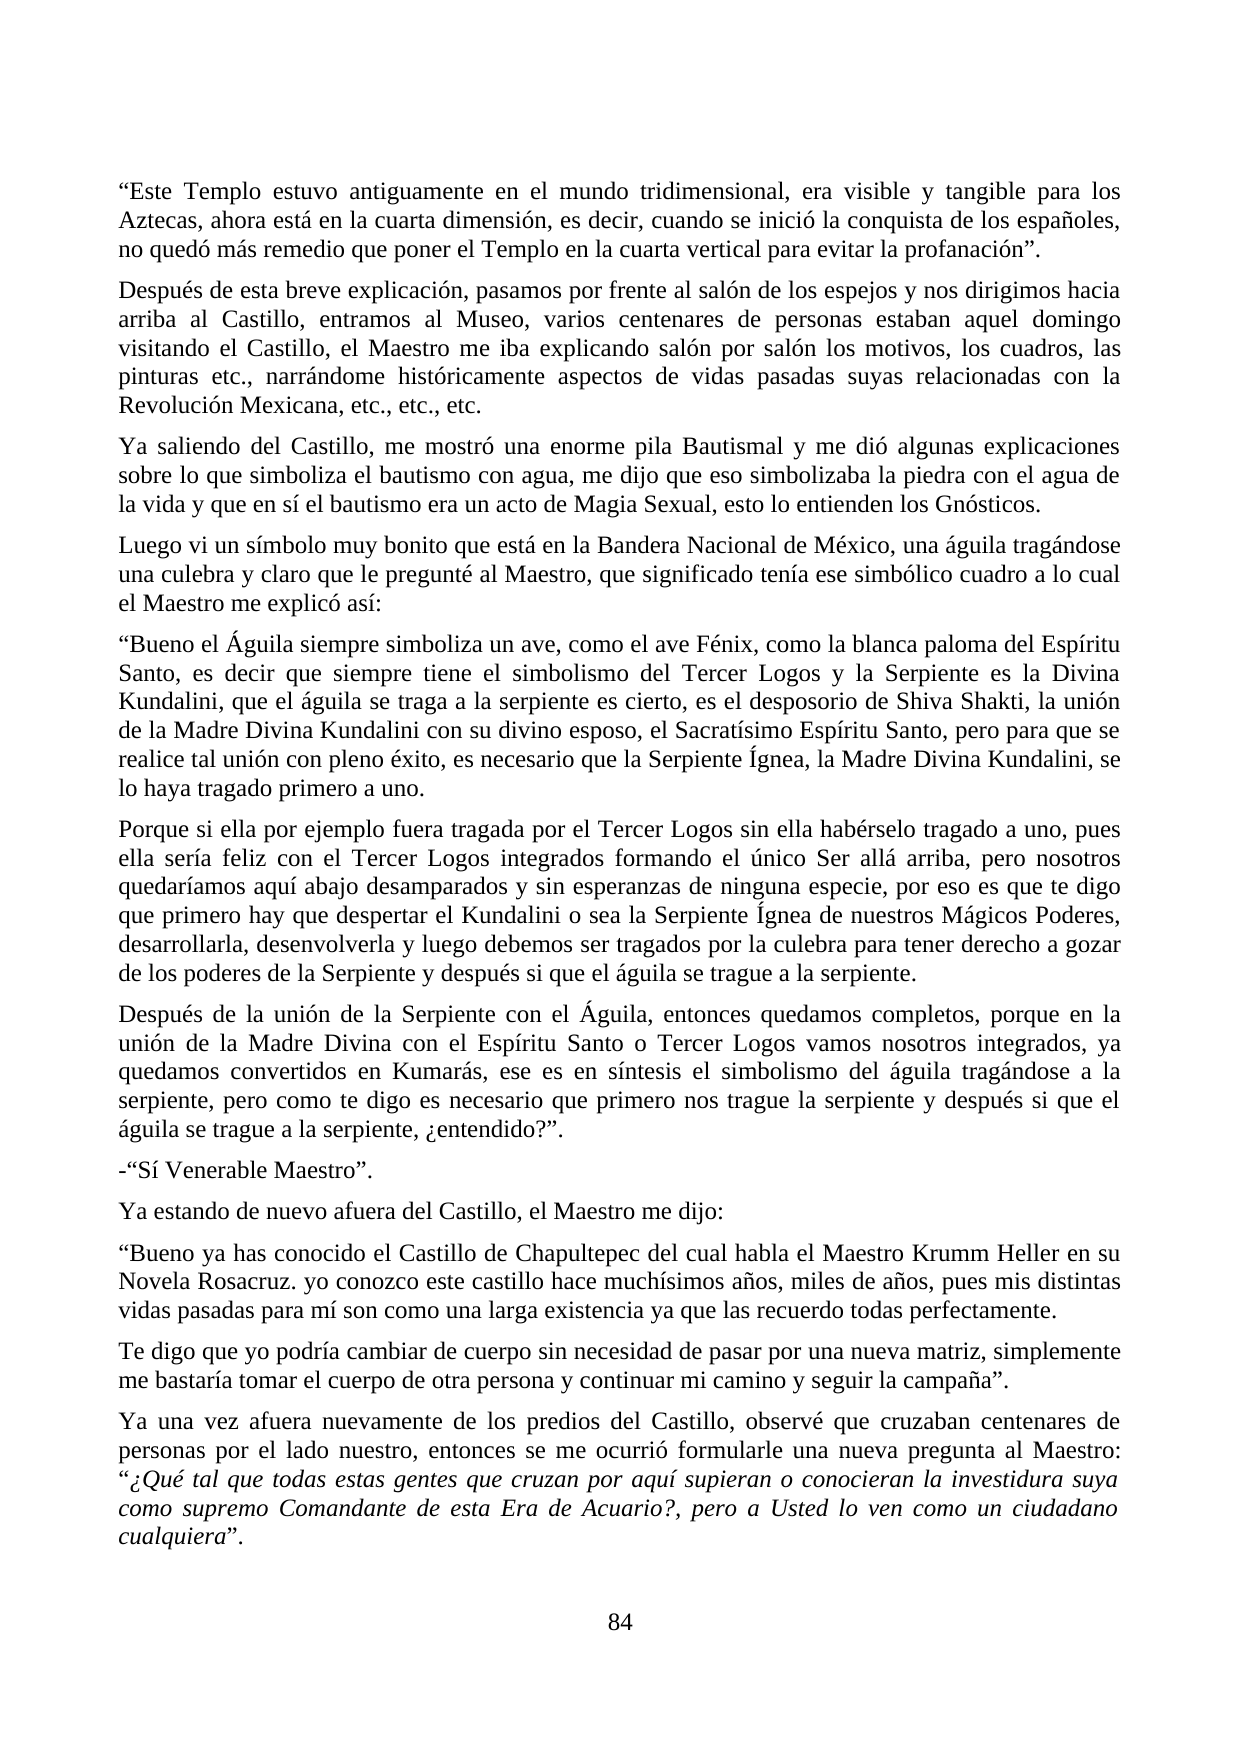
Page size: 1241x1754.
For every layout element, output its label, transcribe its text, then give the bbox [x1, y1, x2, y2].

text Ya saliendo del Castillo, me mostró una enorme pila Bautismal y me dió algunas explicaciones sobre lo que simboliza el bautismo con agua, me dijo que eso simbolizaba la piedra con el agua de la vida y que en sí el bautismo era un acto de Magia Sexual, esto lo entienden los Gnósticos. [118, 431, 1122, 518]
text Ya una vez afuera nuevamente de los predios del Castillo, observé que cruzaban centenares de personas por el lado nuestro, entonces se me ocurrió formularle una nueva pregunta al Maestro: “¿Qué tal que todas estas gentes que cruzan por aquí supieran o conocieran la investidura suya como supremo Comandante de esta Era de Acuario?, pero a Usted lo ven como un ciudadano cualquiera”. [118, 1406, 1122, 1550]
text Después de esta breve explicación, pasamos por frente al salón de los espejos y nos dirigimos hacia arriba al Castillo, entramos al Museo, varios centenares de personas estaban aquel domingo visitando el Castillo, el Maestro me iba explicando salón por salón los motivos, los cuadros, las pinturas etc., narrándome históricamente aspectos de vidas pasadas suyas relacionadas con la Revolución Mexicana, etc., etc., etc. [118, 275, 1122, 419]
text -“Sí Venerable Maestro”. [118, 1155, 1122, 1184]
text Porque si ella por ejemplo fuera tragada por el Tercer Logos sin ella habérselo tragado a uno, pues ella sería feliz con el Tercer Logos integrados formando el único Ser allá arriba, pero nosotros quedaríamos aquí abajo desamparados y sin esperanzas de ninguna especie, por eso es que te digo que primero hay que despertar el Kundalini o sea la Serpiente Ígnea de nuestros Mágicos Poderes, desarrollarla, desenvolverla y luego debemos ser tragados por la culebra para tener derecho a gozar de los poderes de la Serpiente y después si que el águila se trague a la serpiente. [118, 814, 1122, 986]
text Te digo que yo podría cambiar de cuerpo sin necesidad de pasar por una nueva matriz, simplemente me bastaría tomar el cuerpo de otra persona y continuar mi camino y seguir la campaña”. [118, 1336, 1122, 1394]
text “Bueno ya has conocido el Castillo de Chapultepec del cual habla el Maestro Krumm Heller en su Novela Rosacruz. yo conozco este castillo hace muchísimos años, miles de años, pues mis distintas vidas pasadas para mí son como una larga existencia ya que las recuerdo todas perfectamente. [118, 1238, 1122, 1324]
text Después de la unión de la Serpiente con el Águila, entonces quedamos completos, porque en la unión de la Madre Divina con el Espíritu Santo o Tercer Logos vamos nosotros integrados, ya quedamos convertidos en Kumarás, ese es en síntesis el simbolismo del águila tragándose a la serpiente, pero como te digo es necesario que primero nos trague la serpiente y después si que el águila se trague a la serpiente, ¿entendido?”. [118, 999, 1122, 1143]
text “Bueno el Águila siempre simboliza un ave, como el ave Fénix, como la blanca paloma del Espíritu Santo, es decir que siempre tiene el simbolismo del Tercer Logos y la Serpiente es la Divina Kundalini, que el águila se traga a la serpiente es cierto, es el desposorio de Shiva Shakti, la unión de la Madre Divina Kundalini con su divino esposo, el Sacratísimo Espíritu Santo, pero para que se realice tal unión con pleno éxito, es necesario que la Serpiente Ígnea, la Madre Divina Kundalini, se lo haya tragado primero a uno. [118, 629, 1122, 801]
text Ya estando de nuevo afuera del Castillo, el Maestro me dijo: [118, 1196, 1122, 1225]
text “Este Templo estuvo antiguamente en el mundo tridimensional, era visible y tangible para los Aztecas, ahora está en la cuarta dimensión, es decir, cuando se inició la conquista de los españoles, no quedó más remedio que poner el Templo en la cuarta vertical para evitar la profanación”. [118, 176, 1122, 263]
text Luego vi un símbolo muy bonito que está en la Bandera Nacional de México, una águila tragándose una culebra y claro que le pregunté al Maestro, que significado tenía ese simbólico cuadro a lo cual el Maestro me explicó así: [118, 530, 1122, 616]
